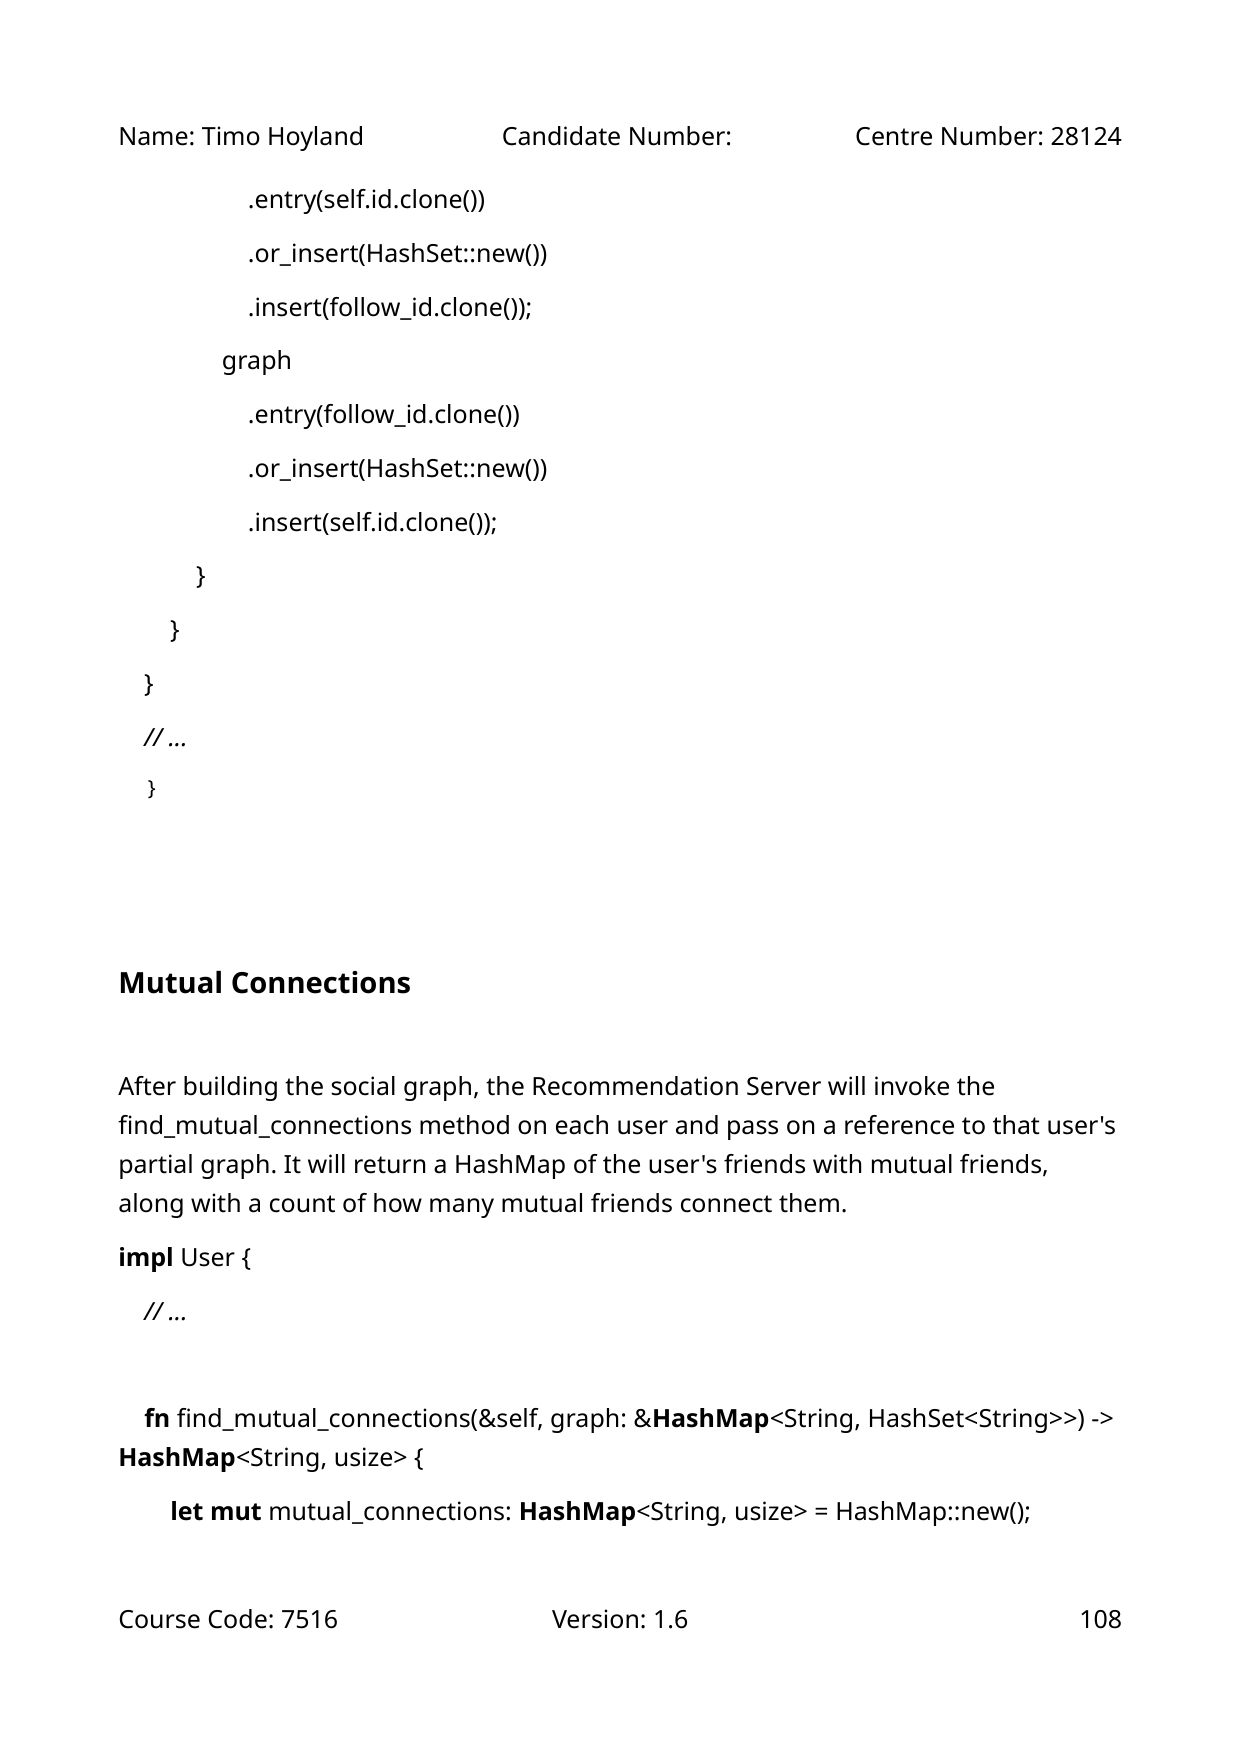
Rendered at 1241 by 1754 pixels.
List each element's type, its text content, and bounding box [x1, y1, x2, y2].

text } [118, 665, 1122, 699]
text impl User { [118, 1239, 1122, 1273]
text .insert(follow_id.clone()); [118, 289, 1122, 323]
text .or_insert(HashSet::new()) [118, 235, 1122, 269]
text .entry(self.id.clone()) [118, 182, 1122, 216]
text } [148, 773, 1122, 801]
text .insert(self.id.clone()); [118, 504, 1122, 538]
text let mut mutual_connections: HashMap<String, usize> = HashMap::new(); [118, 1494, 1122, 1528]
text } [118, 612, 1122, 646]
subtitle Mutual Connections [118, 962, 1122, 1002]
text // ... [118, 1293, 1122, 1327]
text .entry(follow_id.clone()) [118, 397, 1122, 431]
text .or_insert(HashSet::new()) [118, 450, 1122, 484]
text // ... [118, 719, 1122, 753]
text } [118, 558, 1122, 592]
text fn find_mutual_connections(&self, graph: &HashMap<String, HashSet<String>>) -> HashMap<String, usize> { [118, 1401, 1122, 1474]
text After building the social graph, the Recommendation Server will invoke the find_mutual_connections method on each user and pass on a reference to that user's partial graph. It will return a HashMap of the user's friends with mutual friends, along with a count of how many mutual friends connect them. [118, 1068, 1122, 1220]
text graph [118, 343, 1122, 377]
